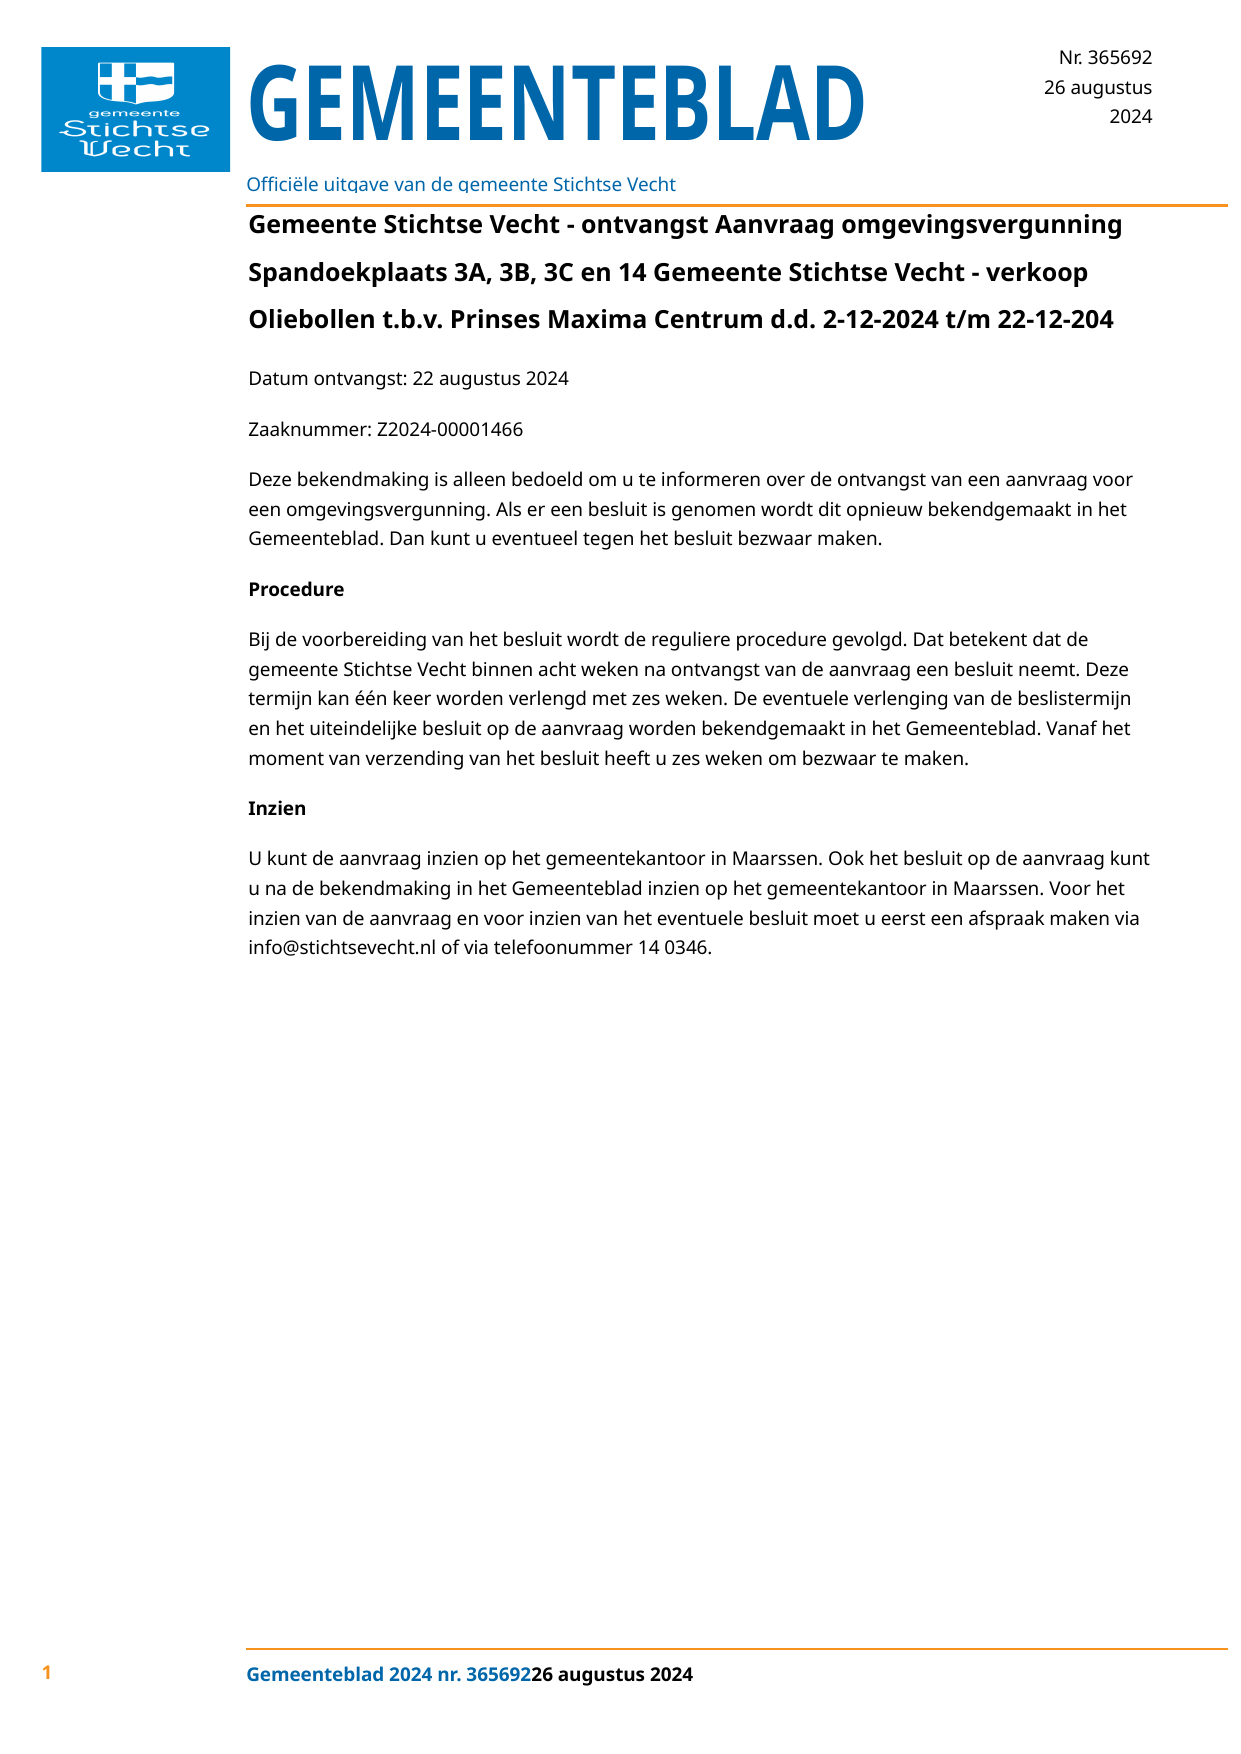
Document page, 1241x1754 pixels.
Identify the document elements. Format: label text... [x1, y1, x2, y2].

text Procedure [248, 576, 1152, 602]
text Bij de voorbereiding van het besluit wordt de reguliere procedure gevolgd. Dat betekent dat de gemeente Stichtse Vecht binnen acht weken na ontvangst van de aanvraag een besluit neemt. Deze termijn kan één keer worden verlengd met zes weken. De eventuele verlenging van de beslistermijn en het uiteindelijke besluit op de aanvraag worden bekendgemaakt in het Gemeenteblad. Vanaf het moment van verzending van het besluit heeft u zes weken om bezwaar te maken. [248, 626, 1152, 770]
text Gemeente Stichtse Vecht - ontvangst Aanvraag omgevingsvergunning Spandoekplaats 3A, 3B, 3C en 14 Gemeente Stichtse Vecht - verkoop Oliebollen t.b.v. Prinses Maxima Centrum d.d. 2-12-2024 t/m 22-12-204 [248, 207, 1152, 336]
text Inzien [248, 795, 1152, 821]
text U kunt de aanvraag inzien op het gemeentekantoor in Maarssen. Ook het besluit op de aanvraag kunt u na de bekendmaking in het Gemeenteblad inzien op het gemeentekantoor in Maarssen. Voor het inzien van de aanvraag en voor inzien van het eventuele besluit moet u eerst een afspraak maken via info@stichtsevecht.nl of via telefoonummer 14 0346. [248, 846, 1152, 960]
text Deze bekendmaking is alleen bedoeld om u te informeren over de ontvangst van een aanvraag voor een omgevingsvergunning. Als er een besluit is genomen wordt dit opnieuw bekendgemaakt in het Gemeenteblad. Dan kunt u eventueel tegen het besluit bezwaar maken. [248, 466, 1152, 551]
text Datum ontvangst: 22 augustus 2024 [248, 366, 1152, 391]
picture [137, 63, 174, 103]
picture [99, 63, 135, 101]
text Zaaknummer: Z2024-00001466 [248, 416, 1152, 442]
